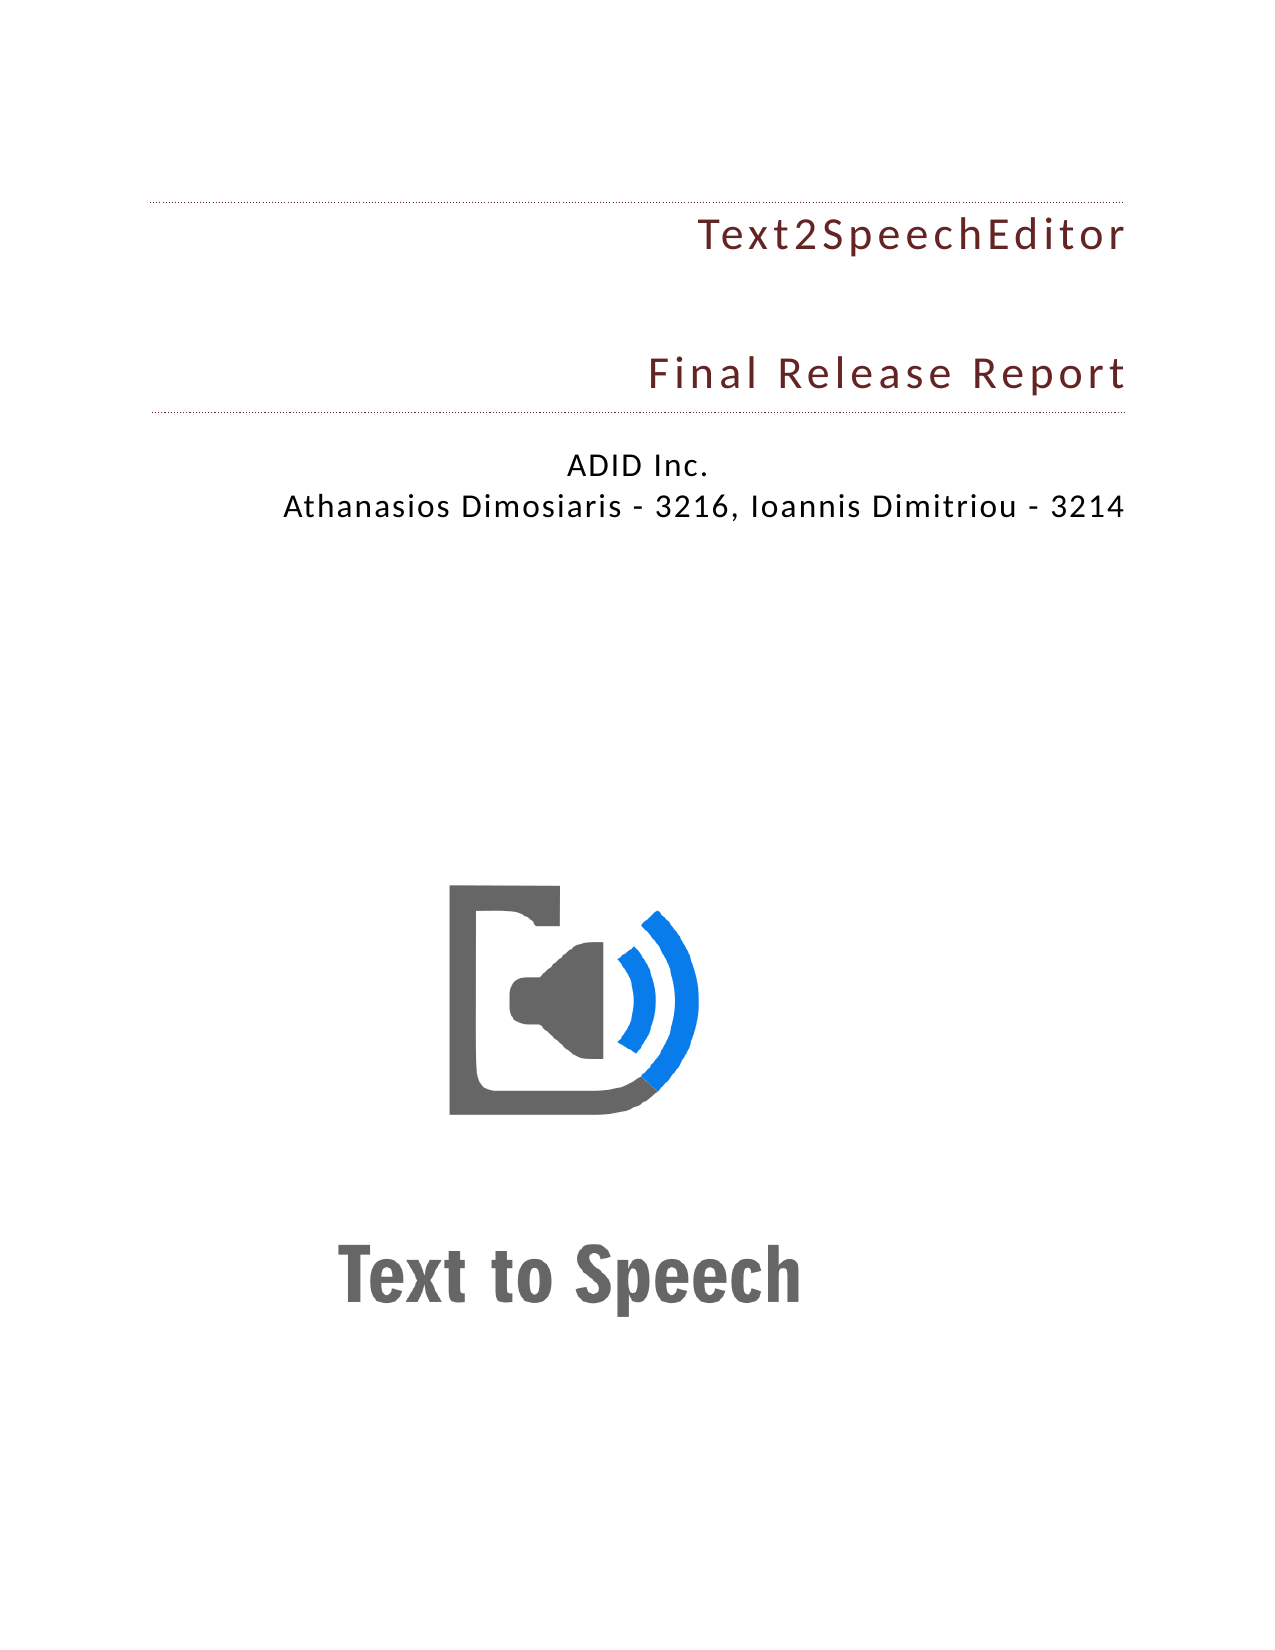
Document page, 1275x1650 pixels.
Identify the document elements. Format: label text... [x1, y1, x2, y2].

subtitle Text2SpeechEditor [150, 202, 1125, 261]
subtitle Final Release Report [150, 341, 1125, 413]
text ADID Inc. [150, 444, 1125, 485]
text Athanasios Dimosiaris - 3216, Ioannis Dimitriou - 3214 [150, 485, 1125, 526]
